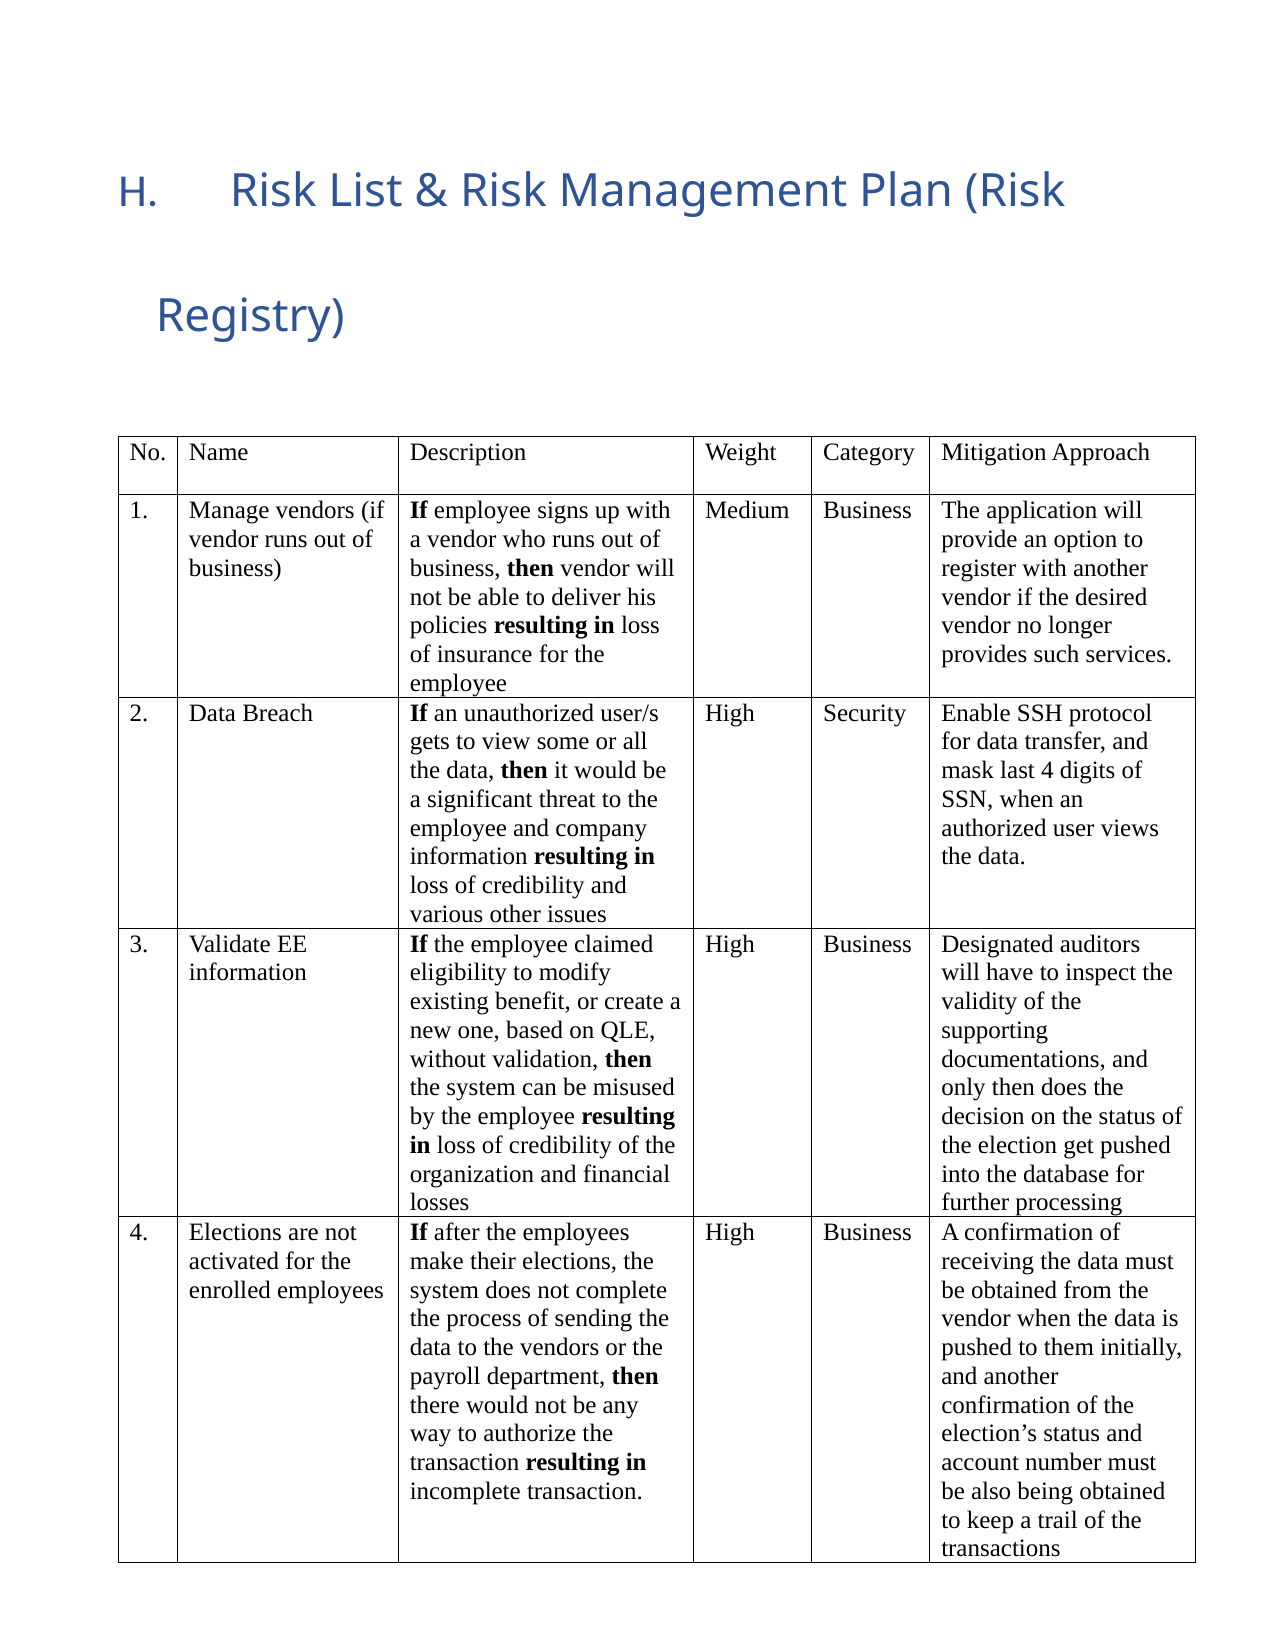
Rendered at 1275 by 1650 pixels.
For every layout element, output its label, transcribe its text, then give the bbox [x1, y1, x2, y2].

table_cell If after the employees make their elections, the system does not complete the process of sending the data to the vendors or the payroll department, then there would not be any way to authorize the transaction resulting in incomplete transaction. [399, 1217, 693, 1562]
table_cell High [694, 929, 811, 1216]
table_cell Business [812, 929, 929, 1216]
table_cell Enable SSH protocol for data transfer, and mask last 4 digits of SSN, when an authorized user views the data. [930, 698, 1195, 928]
table_header Weight [694, 437, 811, 494]
table_cell 3. [119, 929, 177, 1216]
table_header No. [119, 437, 177, 494]
table_cell 4. [119, 1217, 177, 1562]
table_cell 2. [119, 698, 177, 928]
table_header Mitigation Approach [930, 437, 1195, 494]
table_cell Validate EE information [178, 929, 398, 1216]
table_cell Security [812, 698, 929, 928]
table_header Category [812, 437, 929, 494]
table_cell Data Breach [178, 698, 398, 928]
table_cell The application will provide an option to register with another vendor if the desired vendor no longer provides such services. [930, 495, 1195, 697]
table_cell Designated auditors will have to inspect the validity of the supporting documentations, and only then does the decision on the status of the election get pushed into the database for further processing [930, 929, 1195, 1216]
table_cell Manage vendors (if vendor runs out of business) [178, 495, 398, 697]
table_cell If employee signs up with a vendor who runs out of business, then vendor will not be able to deliver his policies resulting in loss of insurance for the employee [399, 495, 693, 697]
table_cell Business [812, 1217, 929, 1562]
table_cell A confirmation of receiving the data must be obtained from the vendor when the data is pushed to them initially, and another confirmation of the election’s status and account number must be also being obtained to keep a trail of the transactions [930, 1217, 1195, 1562]
table_cell Medium [694, 495, 811, 697]
table_cell Business [812, 495, 929, 697]
table_header Name [178, 437, 398, 494]
table_cell If the employee claimed eligibility to modify existing benefit, or create a new one, based on QLE, without validation, then the system can be misused by the employee resulting in loss of credibility of the organization and financial losses [399, 929, 693, 1216]
table_cell Elections are not activated for the enrolled employees [178, 1217, 398, 1562]
table_cell 1. [119, 495, 177, 697]
subtitle Risk List & Risk Management Plan (Risk Registry) [118, 157, 1157, 345]
table_header Description [399, 437, 693, 494]
table_cell High [694, 698, 811, 928]
table_cell High [694, 1217, 811, 1562]
table_cell If an unauthorized user/s gets to view some or all the data, then it would be a significant threat to the employee and company information resulting in loss of credibility and various other issues [399, 698, 693, 928]
